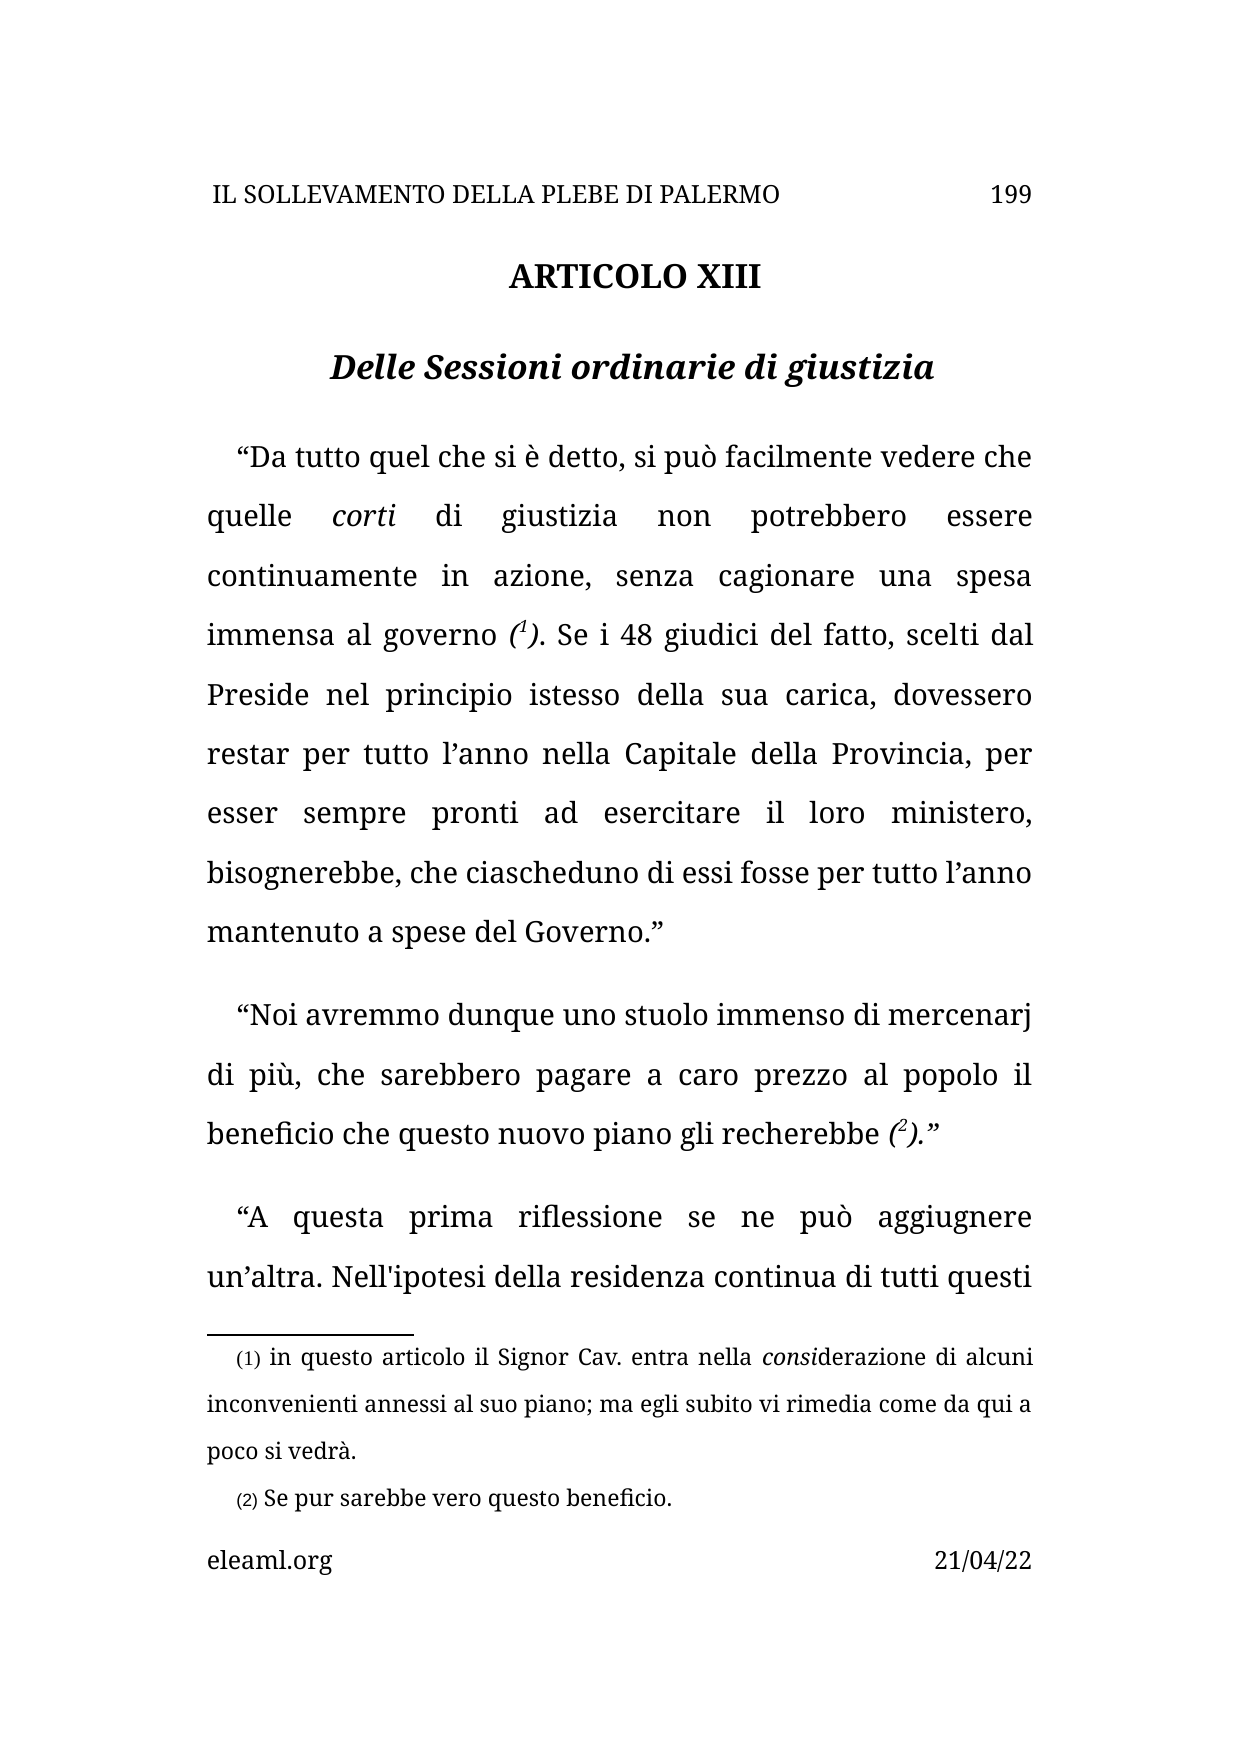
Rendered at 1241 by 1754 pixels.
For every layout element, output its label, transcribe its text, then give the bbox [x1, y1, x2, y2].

text ARTICOLO XIII [207, 252, 1033, 298]
text in questo articolo il Signor Cav. entra nella considerazione di alcuni inconvenienti annessi al suo piano; ma egli subito vi rimedia come da qui a poco si vedrà. [207, 1341, 1033, 1466]
text “Da tutto quel che si è detto, si può facilmente vedere che quelle corti di giustizia non potrebbero essere continuamente in azione, senza cagionare una spesa immensa al governo (). Se i 48 giudici del fatto, scelti dal Preside nel principio istesso della sua carica, dovessero restar per tutto l’anno nella Capitale della Provincia, per esser sempre pronti ad esercitare il loro ministero, bisognerebbe, che ciascheduno di essi fosse per tutto l’anno mantenuto a spese del Governo.” [207, 436, 1033, 951]
text Se pur sarebbe vero questo beneficio. [207, 1482, 1033, 1513]
text “A questa prima riflessione se ne può aggiugnere un’altra. Nell'ipotesi della residenza continua di tutti questi [207, 1197, 1033, 1296]
text “Noi avremmo dunque uno stuolo immenso di mercenarj di più, che sarebbero pagare a caro prezzo al popolo il beneficio che questo nuovo piano gli recherebbe ().” [207, 995, 1033, 1153]
subtitle Delle Sessioni ordinarie di giustizia [207, 344, 1033, 389]
